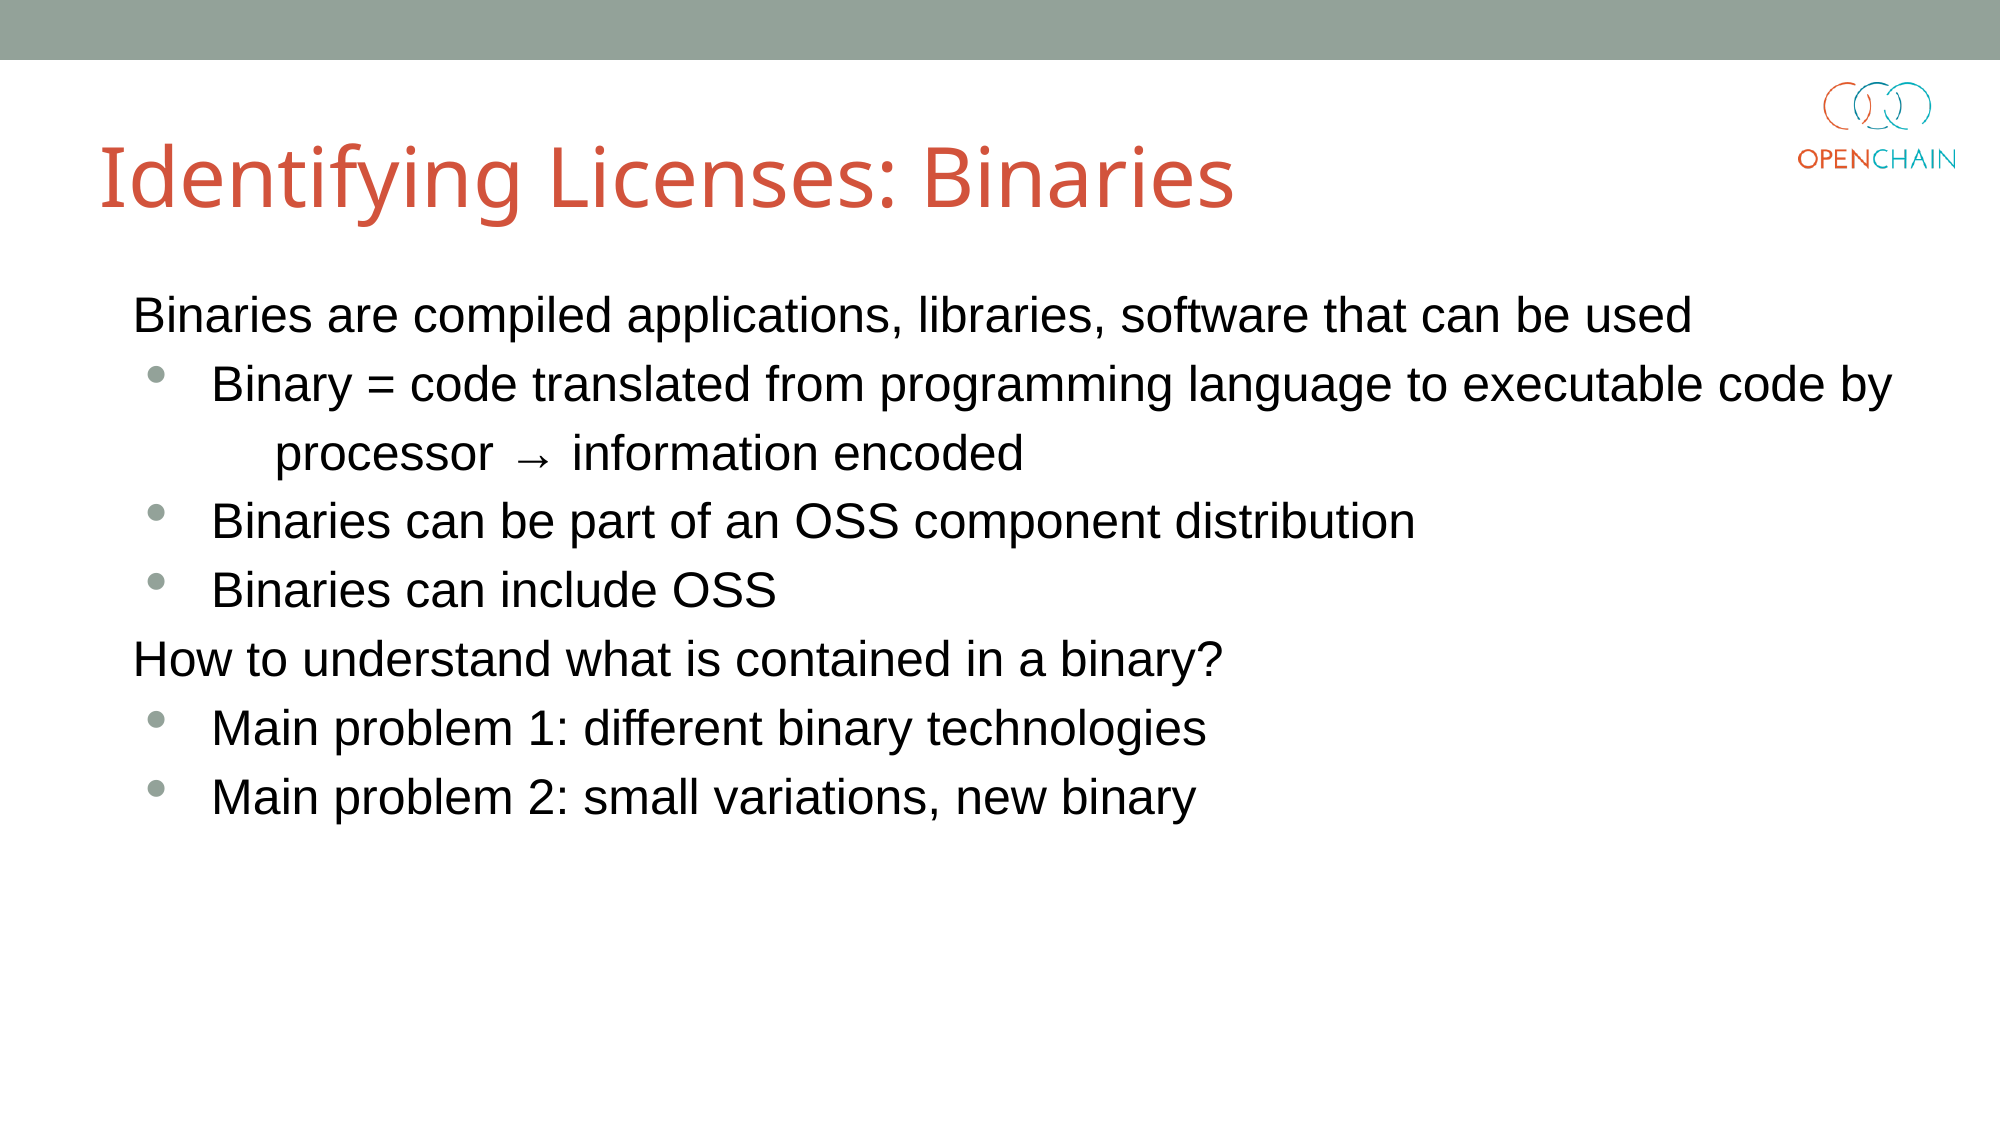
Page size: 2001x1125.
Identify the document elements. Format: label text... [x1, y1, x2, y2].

text_box Binaries are compiled applications, libraries, software that can be used Binary = code translated from programming language to executable code by processor → information encoded Binaries can be part of an OSS component distribution Binaries can include OSS How to understand what is contained in a binary? Main problem 1: different binary technologies Main problem 2: small variations, new binary [118, 266, 1928, 1003]
text_box Identifying Licenses: Binaries [485, 168, 510, 202]
text_box Identifying Licenses: Binaries [100, 52, 1899, 225]
